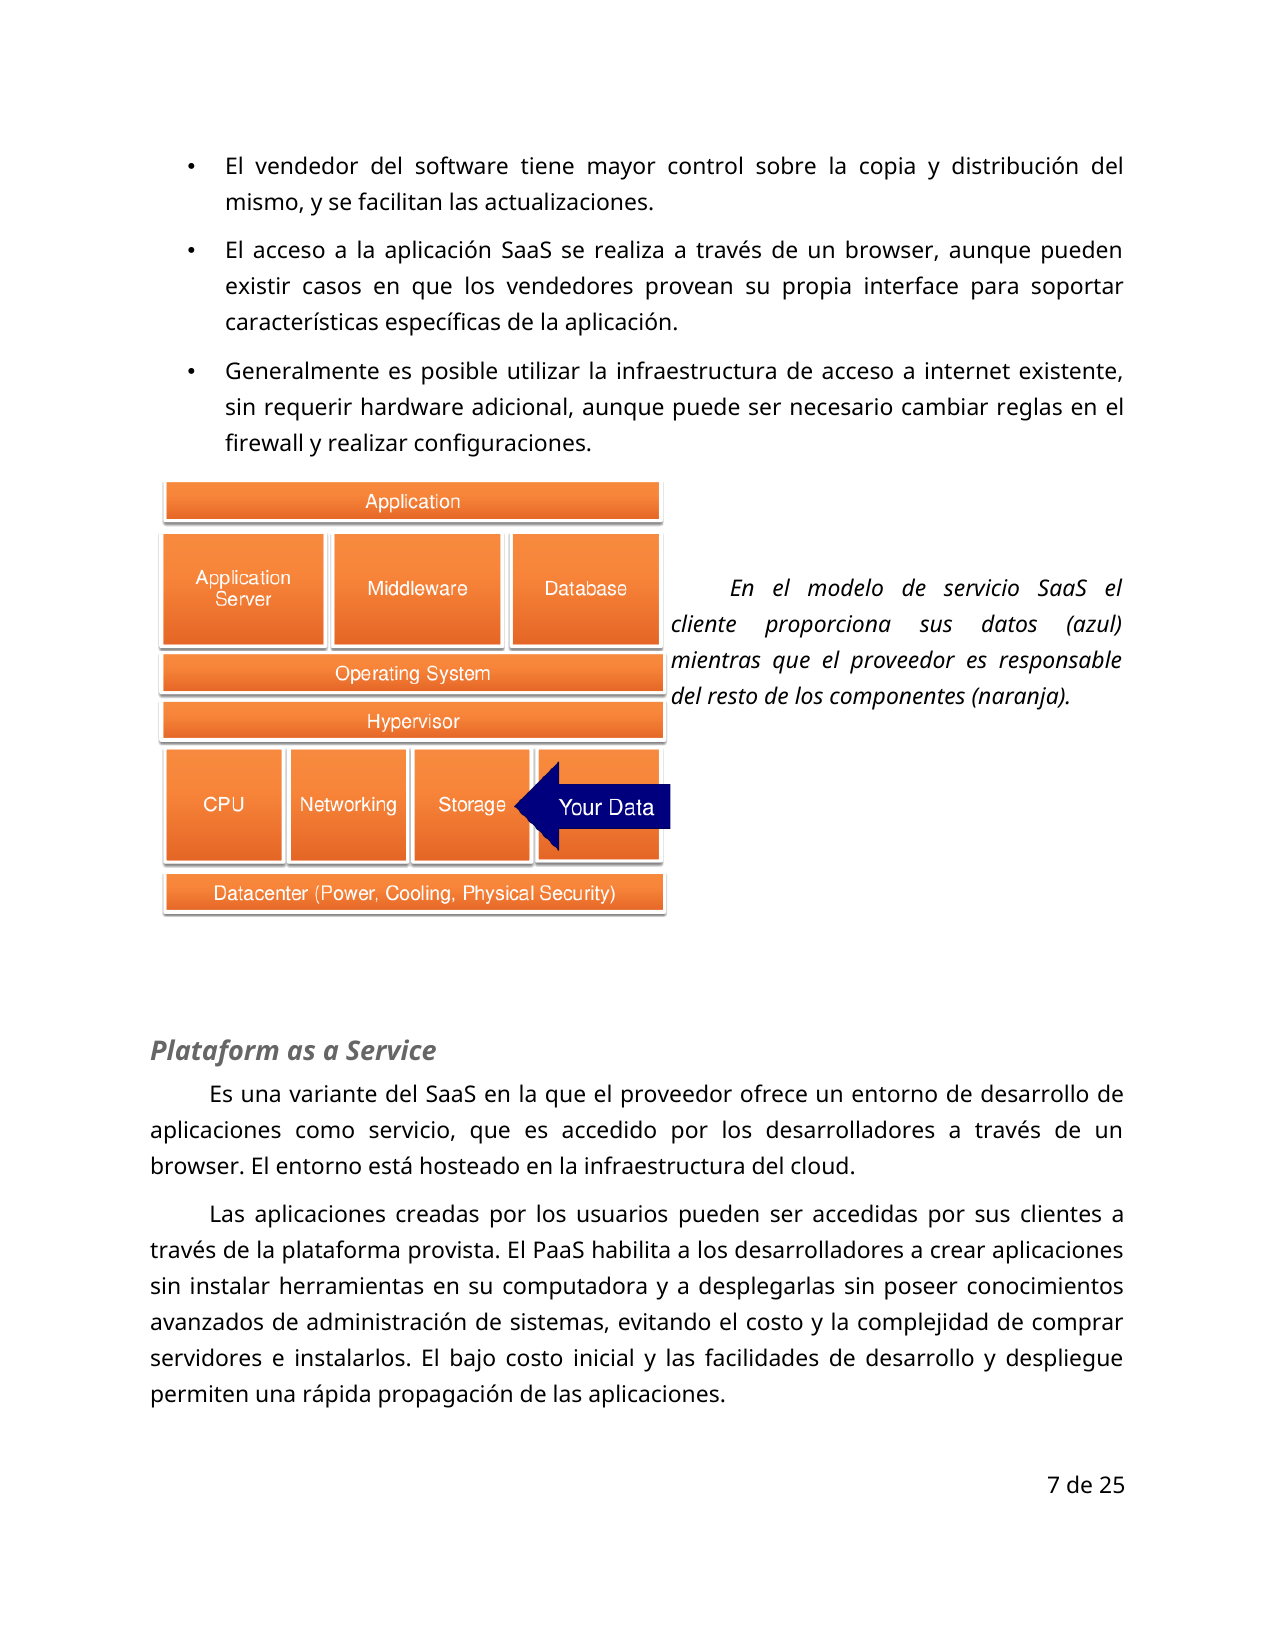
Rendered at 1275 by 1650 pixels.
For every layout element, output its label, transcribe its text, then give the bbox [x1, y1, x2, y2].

text Las aplicaciones creadas por los usuarios pueden ser accedidas por sus clientes a través de la plataforma provista. El PaaS habilita a los desarrolladores a crear aplicaciones sin instalar herramientas en su computadora y a desplegarlas sin poseer conocimientos avanzados de administración de sistemas, evitando el costo y la complejidad de comprar servidores e instalarlos. El bajo costo inicial y las facilidades de desarrollo y despliegue permiten una rápida propagación de las aplicaciones. [150, 1198, 1125, 1409]
picture [150, 475, 671, 924]
list El vendedor del software tiene mayor control sobre la copia y distribución del mismo, y se facilitan las actualizaciones. [187, 150, 1125, 217]
text En el modelo de servicio SaaS el cliente proporciona sus datos (azul) mientras que el proveedor es responsable del resto de los componentes (naranja). [671, 572, 1125, 711]
text Es una variante del SaaS en la que el proveedor ofrece un entorno de desarrollo de aplicaciones como servicio, que es accedido por los desarrolladores a través de un browser. El entorno está hosteado en la infraestructura del cloud. [150, 1078, 1125, 1181]
list El acceso a la aplicación SaaS se realiza a través de un browser, aunque pueden existir casos en que los vendedores provean su propia interface para soportar características específicas de la aplicación. [187, 234, 1125, 337]
list Generalmente es posible utilizar la infraestructura de acceso a internet existente, sin requerir hardware adicional, aunque puede ser necesario cambiar reglas en el firewall y realizar configuraciones. [187, 355, 1125, 458]
subtitle Plataform as a Service [150, 1031, 1125, 1068]
